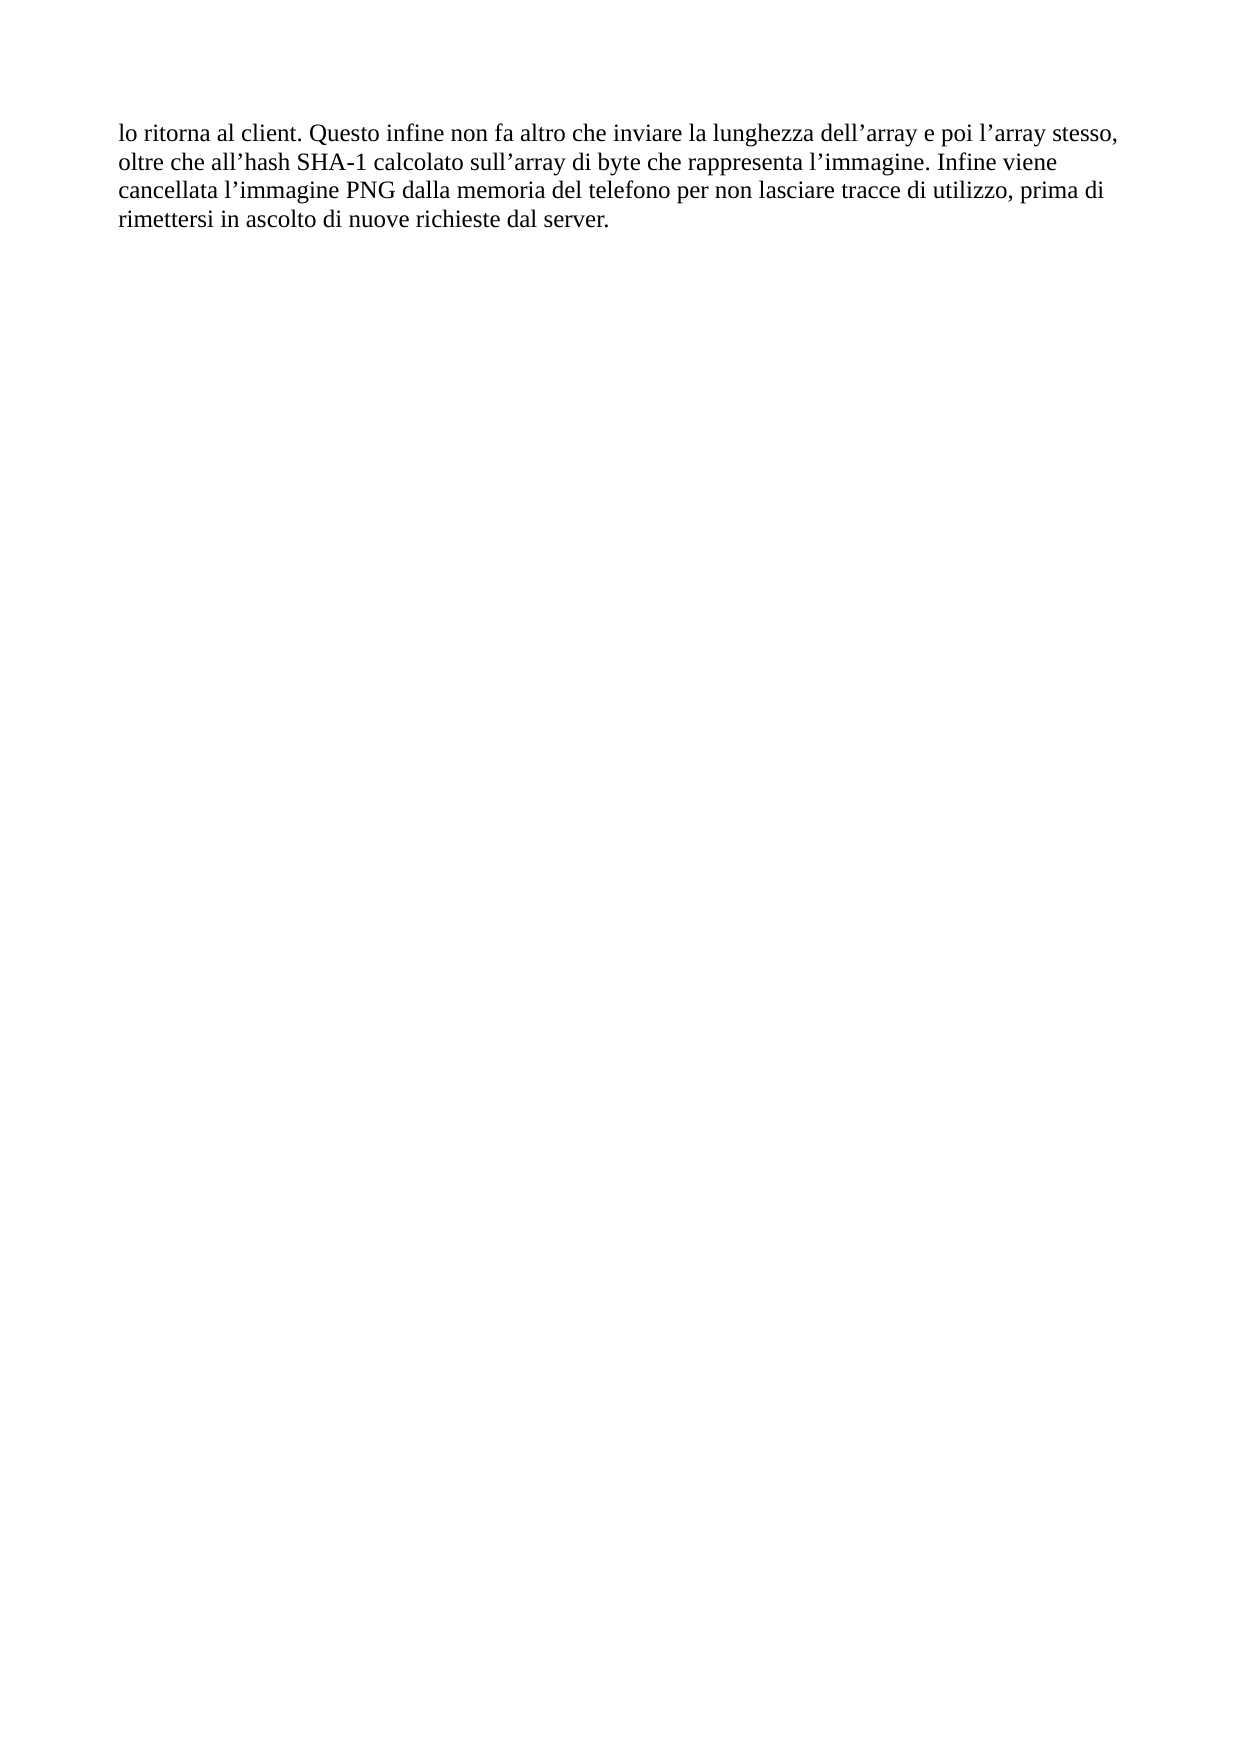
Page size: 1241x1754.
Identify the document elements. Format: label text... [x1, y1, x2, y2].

text lo ritorna al client. Questo infine non fa altro che inviare la lunghezza dell’array e poi l’array stesso, oltre che all’hash SHA-1 calcolato sull’array di byte che rappresenta l’immagine. Infine viene cancellata l’immagine PNG dalla memoria del telefono per non lasciare tracce di utilizzo, prima di rimettersi in ascolto di nuove richieste dal server. [118, 118, 1122, 233]
